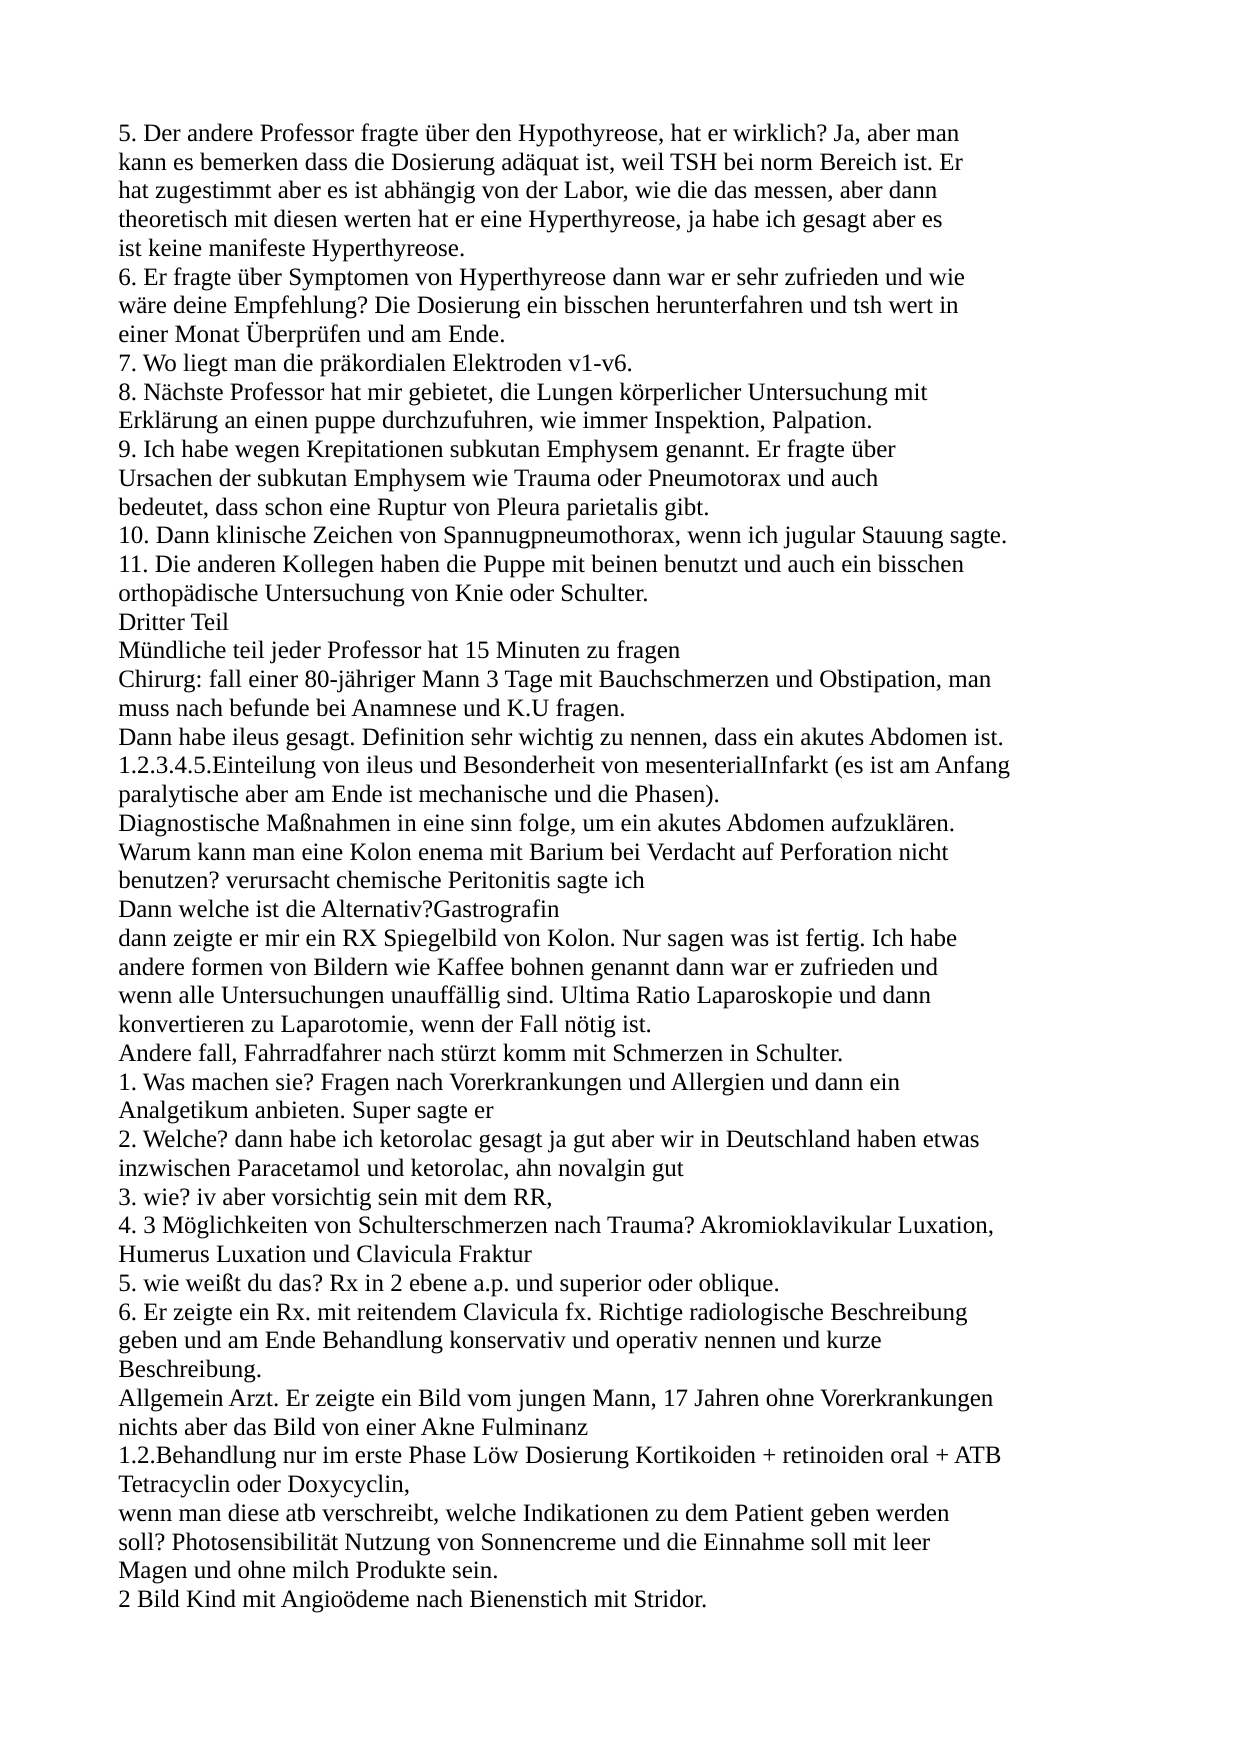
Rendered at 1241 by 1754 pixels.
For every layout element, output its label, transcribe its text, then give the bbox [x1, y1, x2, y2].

text Diagnostische Maßnahmen in eine sinn folge, um ein akutes Abdomen aufzuklären. [118, 808, 1122, 837]
text Warum kann man eine Kolon enema mit Barium bei Verdacht auf Perforation nicht [118, 837, 1122, 866]
text einer Monat Überprüfen und am Ende. [118, 319, 1122, 348]
text theoretisch mit diesen werten hat er eine Hyperthyreose, ja habe ich gesagt aber es [118, 204, 1122, 233]
text andere formen von Bildern wie Kaffee bohnen genannt dann war er zufrieden und [118, 952, 1122, 981]
text soll? Photosensibilität Nutzung von Sonnencreme und die Einnahme soll mit leer [118, 1527, 1122, 1556]
text 6. Er zeigte ein Rx. mit reitendem Clavicula fx. Richtige radiologische Beschreibung [118, 1297, 1122, 1326]
text Allgemein Arzt.​ Er zeigte ein Bild vom jungen Mann, 17 Jahren ohne Vorerkrankungen [118, 1383, 1122, 1412]
text 2. Welche? dann habe ich ketorolac gesagt ja gut aber wir in Deutschland haben etwas [118, 1124, 1122, 1153]
text 8. Nächste Professor hat mir gebietet, die Lungen körperlicher Untersuchung mit [118, 377, 1122, 406]
text Magen und ohne milch Produkte sein. [118, 1556, 1122, 1584]
text 9. Ich habe wegen Krepitationen subkutan Emphysem genannt. Er fragte über [118, 434, 1122, 463]
text Dann habe ileus gesagt. Definition sehr wichtig zu nennen, dass ein akutes Abdomen ist. [118, 722, 1122, 751]
text bedeutet, dass schon eine Ruptur von Pleura parietalis gibt. [118, 492, 1122, 521]
text 4. 3 Möglichkeiten von Schulterschmerzen nach Trauma? Akromioklavikular Luxation, [118, 1211, 1122, 1239]
text Tetracyclin oder Doxycyclin, [118, 1469, 1122, 1498]
text 7. Wo liegt man die präkordialen Elektroden v1-v6. [118, 348, 1122, 377]
text 6. Er fragte über Symptomen von Hyperthyreose dann war er sehr zufrieden und wie [118, 262, 1122, 291]
text nichts aber das Bild von einer Akne Fulminanz [118, 1412, 1122, 1441]
text konvertieren zu Laparotomie, wenn der Fall nötig ist. [118, 1009, 1122, 1038]
text muss nach befunde bei Anamnese und K.U fragen. [118, 693, 1122, 722]
text 1.2.3.4.5.Einteilung von ileus und Besonderheit von mesenterialInfarkt (es ist am Anfang [118, 751, 1122, 779]
text 3. wie? iv aber vorsichtig sein mit dem RR, [118, 1182, 1122, 1211]
text 1.2.Behandlung nur im erste Phase Löw Dosierung Kortikoiden + retinoiden oral + ATB [118, 1441, 1122, 1469]
text Dritter Teil [118, 607, 1122, 636]
text Humerus Luxation und Clavicula Fraktur [118, 1239, 1122, 1268]
text dann zeigte er mir ein RX Spiegelbild von Kolon. Nur sagen was ist fertig. Ich habe [118, 923, 1122, 952]
text Dann welche ist die Alternativ?Gastrografin [118, 894, 1122, 923]
text 5. wie weißt du das? Rx in 2 ebene a.p. und superior oder oblique. [118, 1268, 1122, 1297]
text 5. Der andere Professor fragte über den Hypothyreose, hat er wirklich? Ja, aber man [118, 118, 1122, 147]
text wenn man diese atb verschreibt, welche Indikationen zu dem Patient geben werden [118, 1498, 1122, 1527]
text paralytische aber am Ende ist mechanische und die Phasen). [118, 779, 1122, 808]
text Analgetikum anbieten. Super sagte er [118, 1096, 1122, 1124]
text 2 Bild Kind mit Angioödeme nach Bienenstich mit Stridor. [118, 1584, 1122, 1613]
text 1. Was machen sie? Fragen nach Vorerkrankungen und Allergien und dann ein [118, 1067, 1122, 1096]
text wenn alle Untersuchungen unauffällig sind. Ultima Ratio Laparoskopie und dann [118, 981, 1122, 1009]
text 11. Die anderen Kollegen haben die Puppe mit beinen benutzt und auch ein bisschen [118, 549, 1122, 578]
text orthopädische Untersuchung von Knie oder Schulter. [118, 578, 1122, 607]
text hat zugestimmt aber es ist abhängig von der Labor, wie die das messen, aber dann [118, 176, 1122, 204]
text kann es bemerken dass die Dosierung adäquat ist, weil TSH bei norm Bereich ist. Er [118, 147, 1122, 176]
text Mündliche teil jeder Professor hat 15 Minuten zu fragen [118, 636, 1122, 664]
text 10. Dann klinische Zeichen von Spannugpneumothorax, wenn ich jugular Stauung sagte. [118, 521, 1122, 549]
text wäre deine Empfehlung? Die Dosierung ein bisschen herunterfahren und tsh wert in [118, 291, 1122, 319]
text Erklärung an einen puppe durchzufuhren, wie immer Inspektion, Palpation. [118, 406, 1122, 434]
text geben und am Ende Behandlung konservativ und operativ nennen und kurze [118, 1326, 1122, 1354]
text inzwischen Paracetamol und ketorolac, ahn novalgin gut [118, 1153, 1122, 1182]
text ist keine manifeste Hyperthyreose. [118, 233, 1122, 262]
text Beschreibung. [118, 1354, 1122, 1383]
text Chirurg​: fall einer 80-jähriger Mann 3 Tage mit Bauchschmerzen und Obstipation, man [118, 664, 1122, 693]
text Andere fall, Fahrradfahrer nach stürzt komm mit Schmerzen in Schulter. [118, 1038, 1122, 1067]
text benutzen? verursacht chemische Peritonitis sagte ich [118, 866, 1122, 894]
text Ursachen der subkutan Emphysem wie Trauma oder Pneumotorax und auch [118, 463, 1122, 492]
